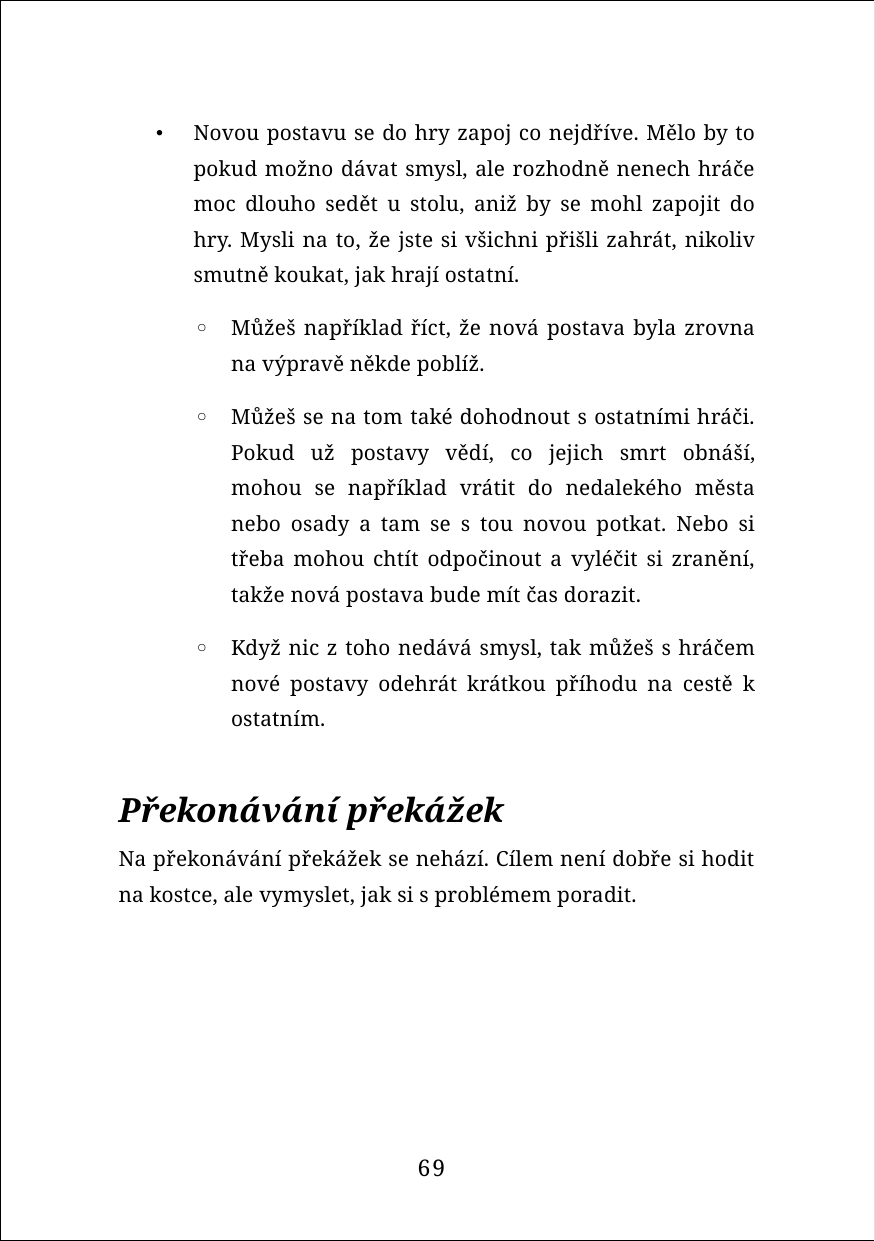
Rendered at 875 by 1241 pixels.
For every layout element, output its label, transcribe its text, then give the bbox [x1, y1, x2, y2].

list Můžeš se na tom také dohodnout s ostatními hráči. Pokud už postavy vědí, co jejich smrt obnáší, mohou se například vrátit do nedalekého města nebo osady a tam se s tou novou potkat. Nebo si třeba mohou chtít odpočinout a vyléčit si zranění, takže nová postava bude mít čas dorazit. [193, 402, 756, 608]
list Novou postavu se do hry zapoj co nejdříve. Mělo by to pokud možno dávat smysl, ale rozhodně nenech hráče moc dlouho sedět u stolu, aniž by se mohl zapojit do hry. Mysli na to, že jste si všichni přišli zahrát, nikoliv smutně koukat, jak hrají ostatní. [156, 118, 756, 289]
subtitle Překonávání překážek [118, 787, 756, 832]
list Když nic z toho nedává smysl, tak můžeš s hráčem nové postavy odehrát krátkou příhodu na cestě k ostatním. [193, 633, 756, 733]
list Můžeš například říct, že nová postava byla zrovna na výpravě někde poblíž. [193, 313, 756, 377]
text Na překonávání překážek se nehází. Cílem není dobře si hodit na kostce, ale vymyslet, jak si s problémem poradit. [118, 844, 756, 908]
